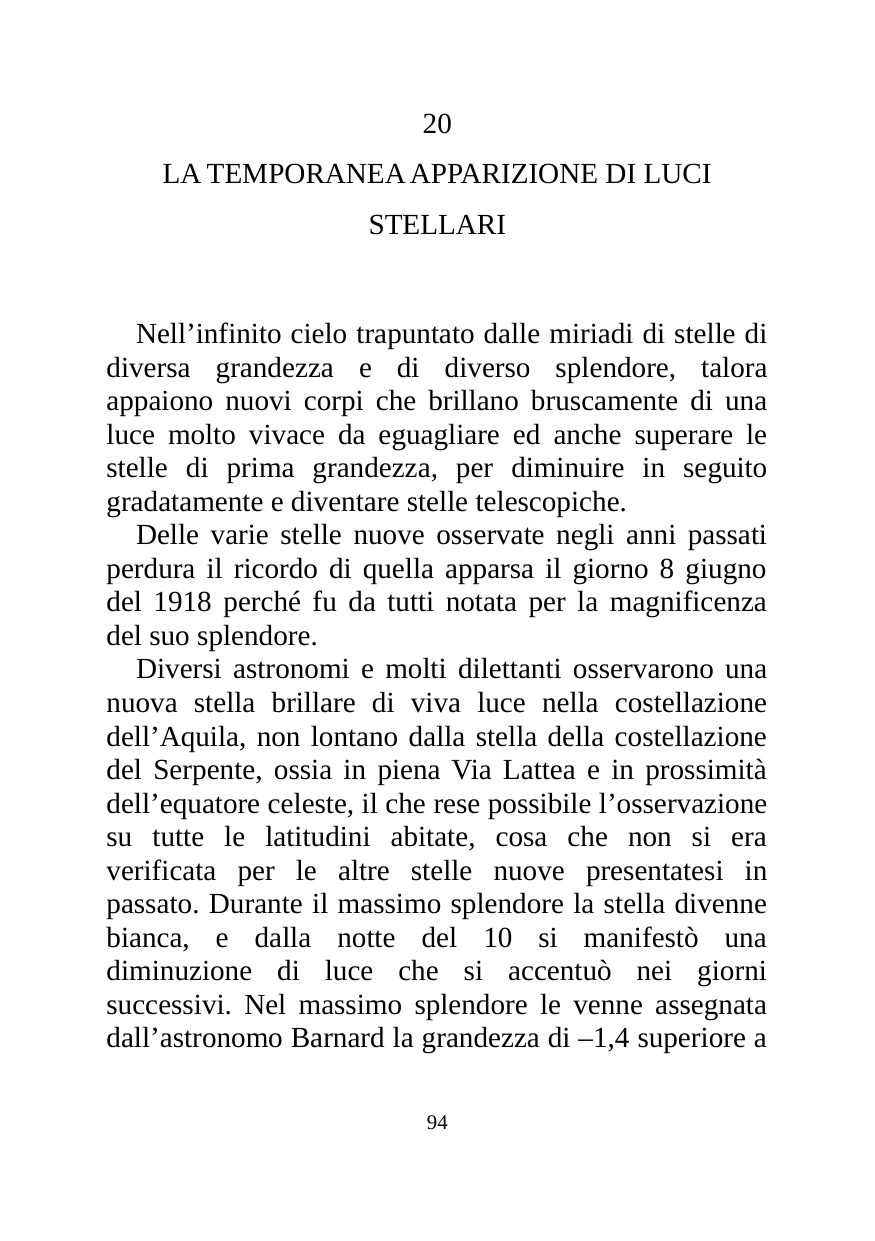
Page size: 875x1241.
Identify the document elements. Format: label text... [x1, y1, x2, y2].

text Delle varie stelle nuove osservate negli anni passati perdura il ricordo di quella apparsa il giorno 8 giugno del 1918 perché fu da tutti notata per la magnificenza del suo splendore. [106, 517, 768, 652]
text Diversi astronomi e molti dilettanti osservarono una nuova stella brillare di viva luce nella costellazione dell’Aquila, non lontano dalla stella della costellazione del Serpente, ossia in piena Via Lattea e in prossimità dell’equatore celeste, il che rese possibile l’osservazione su tutte le latitudini abitate, cosa che non si era verificata per le altre stelle nuove presentatesi in passato. Durante il massimo splendore la stella divenne bianca, e dalla notte del 10 si manifestò una diminuzione di luce che si accentuò nei giorni successivi. Nel massimo splendore le venne assegnata dall’astronomo Barnard la grandezza di –1,4 superiore a [106, 652, 768, 1054]
subtitle 20 LA TEMPORANEA APPARIZIONE DI LUCI STELLARI [106, 106, 768, 240]
text Nell’infinito cielo trapuntato dalle miriadi di stelle di diversa grandezza e di diverso splendore, talora appaiono nuovi corpi che brillano bruscamente di una luce molto vivace da eguagliare ed anche superare le stelle di prima grandezza, per diminuire in seguito gradatamente e diventare stelle telescopiche. [106, 316, 768, 517]
